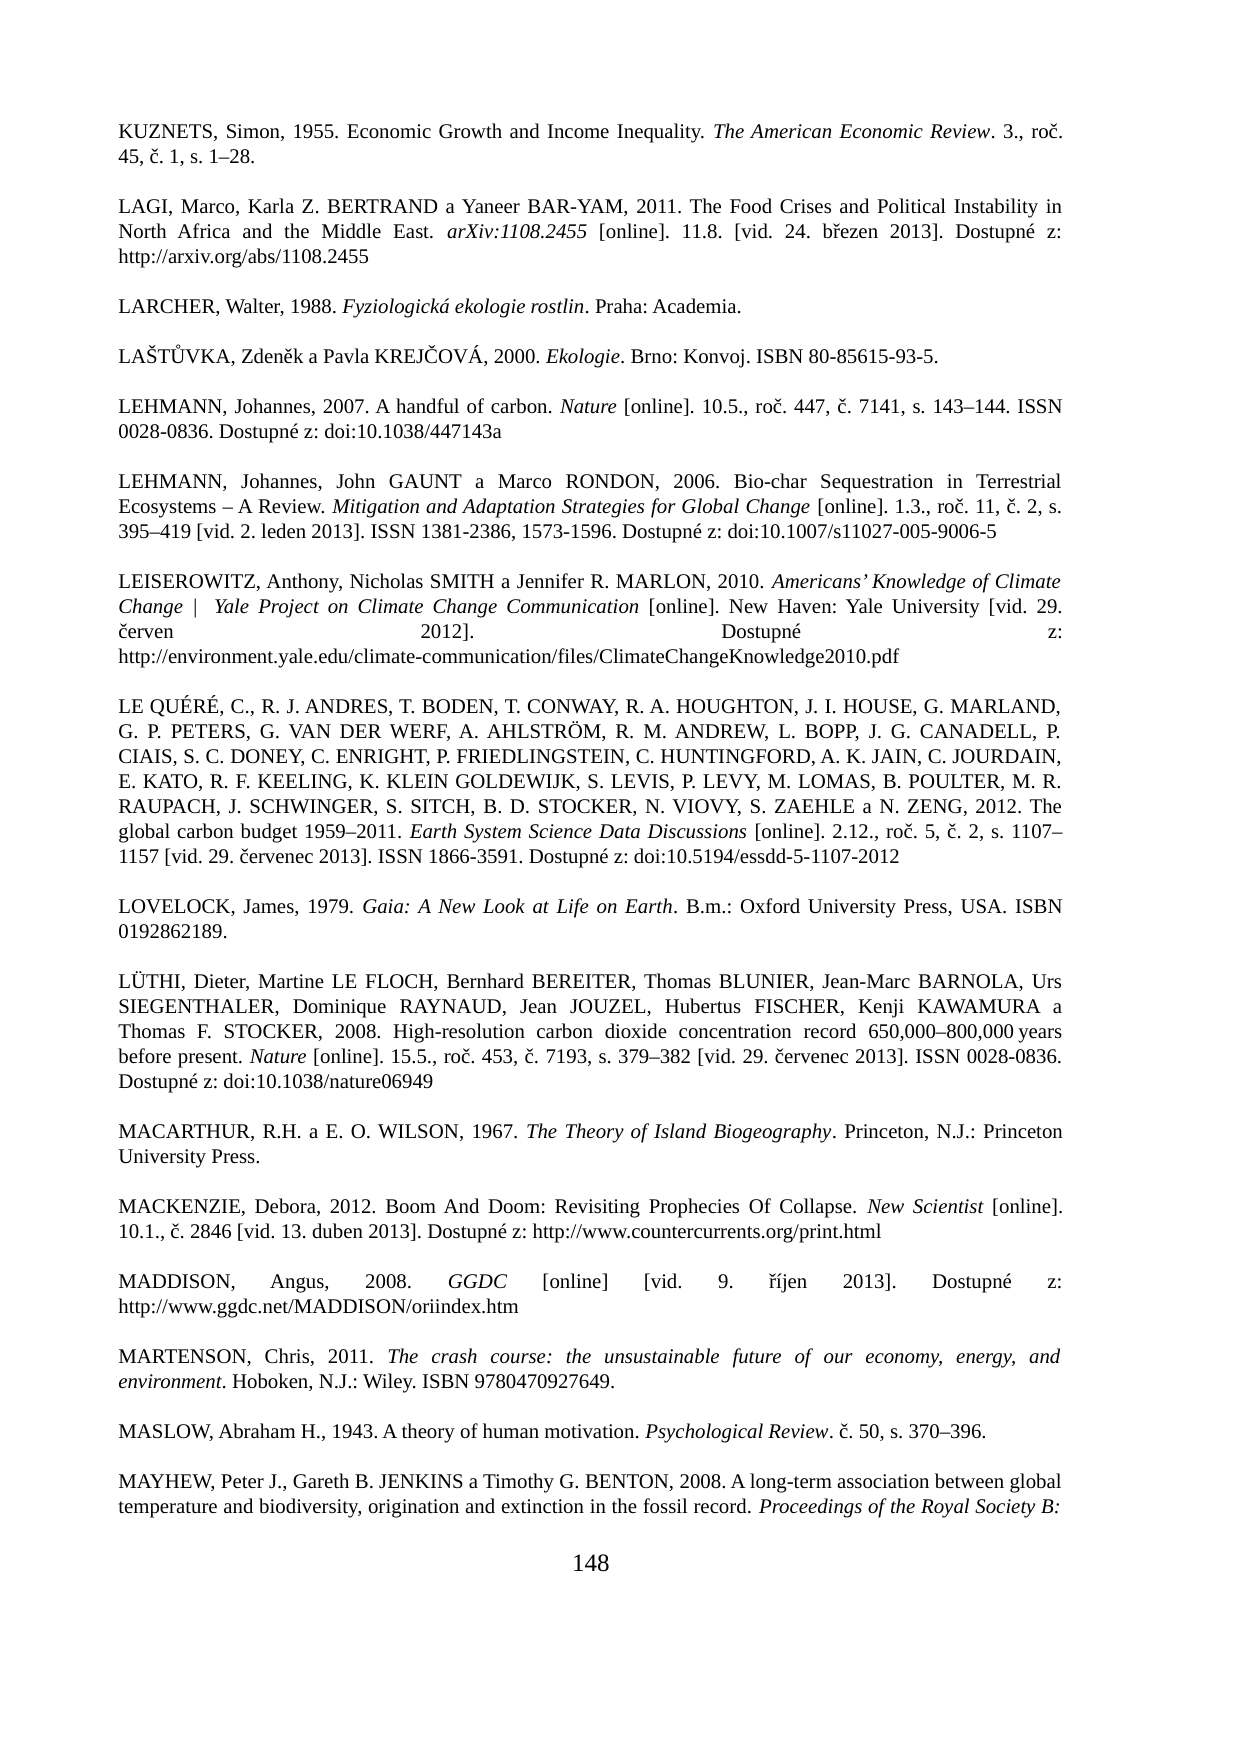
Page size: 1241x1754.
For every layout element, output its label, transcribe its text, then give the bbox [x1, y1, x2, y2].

text LÜTHI, Dieter, Martine LE FLOCH, Bernhard BEREITER, Thomas BLUNIER, Jean-Marc BARNOLA, Urs SIEGENTHALER, Dominique RAYNAUD, Jean JOUZEL, Hubertus FISCHER, Kenji KAWAMURA a Thomas F. STOCKER, 2008. High-resolution carbon dioxide concentration record 650,000–800,000 years before present. Nature [online]. 15.5., roč. 453, č. 7193, s. 379–382 [vid. 29. červenec 2013]. ISSN 0028-0836. Dostupné z: doi:10.1038/nature06949 [118, 968, 1063, 1093]
text LAŠTŮVKA, Zdeněk a Pavla KREJČOVÁ, 2000. Ekologie. Brno: Konvoj. ISBN 80-85615-93-5. [118, 343, 1063, 368]
text MACKENZIE, Debora, 2012. Boom And Doom: Revisiting Prophecies Of Collapse. New Scientist [online]. 10.1., č. 2846 [vid. 13. duben 2013]. Dostupné z: http://www.countercurrents.org/print.html [118, 1193, 1063, 1243]
text MACARTHUR, R.H. a E. O. WILSON, 1967. The Theory of Island Biogeography. Princeton, N.J.: Princeton University Press. [118, 1118, 1063, 1168]
text LE QUÉRÉ, C., R. J. ANDRES, T. BODEN, T. CONWAY, R. A. HOUGHTON, J. I. HOUSE, G. MARLAND, G. P. PETERS, G. VAN DER WERF, A. AHLSTRÖM, R. M. ANDREW, L. BOPP, J. G. CANADELL, P. CIAIS, S. C. DONEY, C. ENRIGHT, P. FRIEDLINGSTEIN, C. HUNTINGFORD, A. K. JAIN, C. JOURDAIN, E. KATO, R. F. KEELING, K. KLEIN GOLDEWIJK, S. LEVIS, P. LEVY, M. LOMAS, B. POULTER, M. R. RAUPACH, J. SCHWINGER, S. SITCH, B. D. STOCKER, N. VIOVY, S. ZAEHLE a N. ZENG, 2012. The global carbon budget 1959–2011. Earth System Science Data Discussions [online]. 2.12., roč. 5, č. 2, s. 1107–1157 [vid. 29. červenec 2013]. ISSN 1866-3591. Dostupné z: doi:10.5194/essdd-5-1107-2012 [118, 693, 1063, 868]
text LARCHER, Walter, 1988. Fyziologická ekologie rostlin. Praha: Academia. [118, 293, 1063, 318]
text LAGI, Marco, Karla Z. BERTRAND a Yaneer BAR-YAM, 2011. The Food Crises and Political Instability in North Africa and the Middle East. arXiv:1108.2455 [online]. 11.8. [vid. 24. březen 2013]. Dostupné z: http://arxiv.org/abs/1108.2455 [118, 193, 1063, 268]
text MADDISON, Angus, 2008. GGDC [online] [vid. 9. říjen 2013]. Dostupné z: http://www.ggdc.net/MADDISON/oriindex.htm [118, 1268, 1063, 1318]
text MASLOW, Abraham H., 1943. A theory of human motivation. Psychological Review. č. 50, s. 370–396. [118, 1418, 1063, 1443]
text LEHMANN, Johannes, 2007. A handful of carbon. Nature [online]. 10.5., roč. 447, č. 7141, s. 143–144. ISSN 0028-0836. Dostupné z: doi:10.1038/447143a [118, 393, 1063, 443]
text KUZNETS, Simon, 1955. Economic Growth and Income Inequality. The American Economic Review. 3., roč. 45, č. 1, s. 1–28. [118, 118, 1063, 168]
text LEHMANN, Johannes, John GAUNT a Marco RONDON, 2006. Bio-char Sequestration in Terrestrial Ecosystems – A Review. Mitigation and Adaptation Strategies for Global Change [online]. 1.3., roč. 11, č. 2, s. 395–419 [vid. 2. leden 2013]. ISSN 1381-2386, 1573-1596. Dostupné z: doi:10.1007/s11027-005-9006-5 [118, 468, 1063, 543]
text MAYHEW, Peter J., Gareth B. JENKINS a Timothy G. BENTON, 2008. A long-term association between global temperature and biodiversity, origination and extinction in the fossil record. Proceedings of the Royal Society B: [118, 1468, 1063, 1518]
text LOVELOCK, James, 1979. Gaia: A New Look at Life on Earth. B.m.: Oxford University Press, USA. ISBN 0192862189. [118, 893, 1063, 943]
text MARTENSON, Chris, 2011. The crash course: the unsustainable future of our economy, energy, and environment. Hoboken, N.J.: Wiley. ISBN 9780470927649. [118, 1343, 1063, 1393]
text LEISEROWITZ, Anthony, Nicholas SMITH a Jennifer R. MARLON, 2010. Americans’ Knowledge of Climate Change | Yale Project on Climate Change Communication [online]. New Haven: Yale University [vid. 29. červen 2012]. Dostupné z: http://environment.yale.edu/climate-communication/files/ClimateChangeKnowledge2010.pdf [118, 568, 1063, 668]
